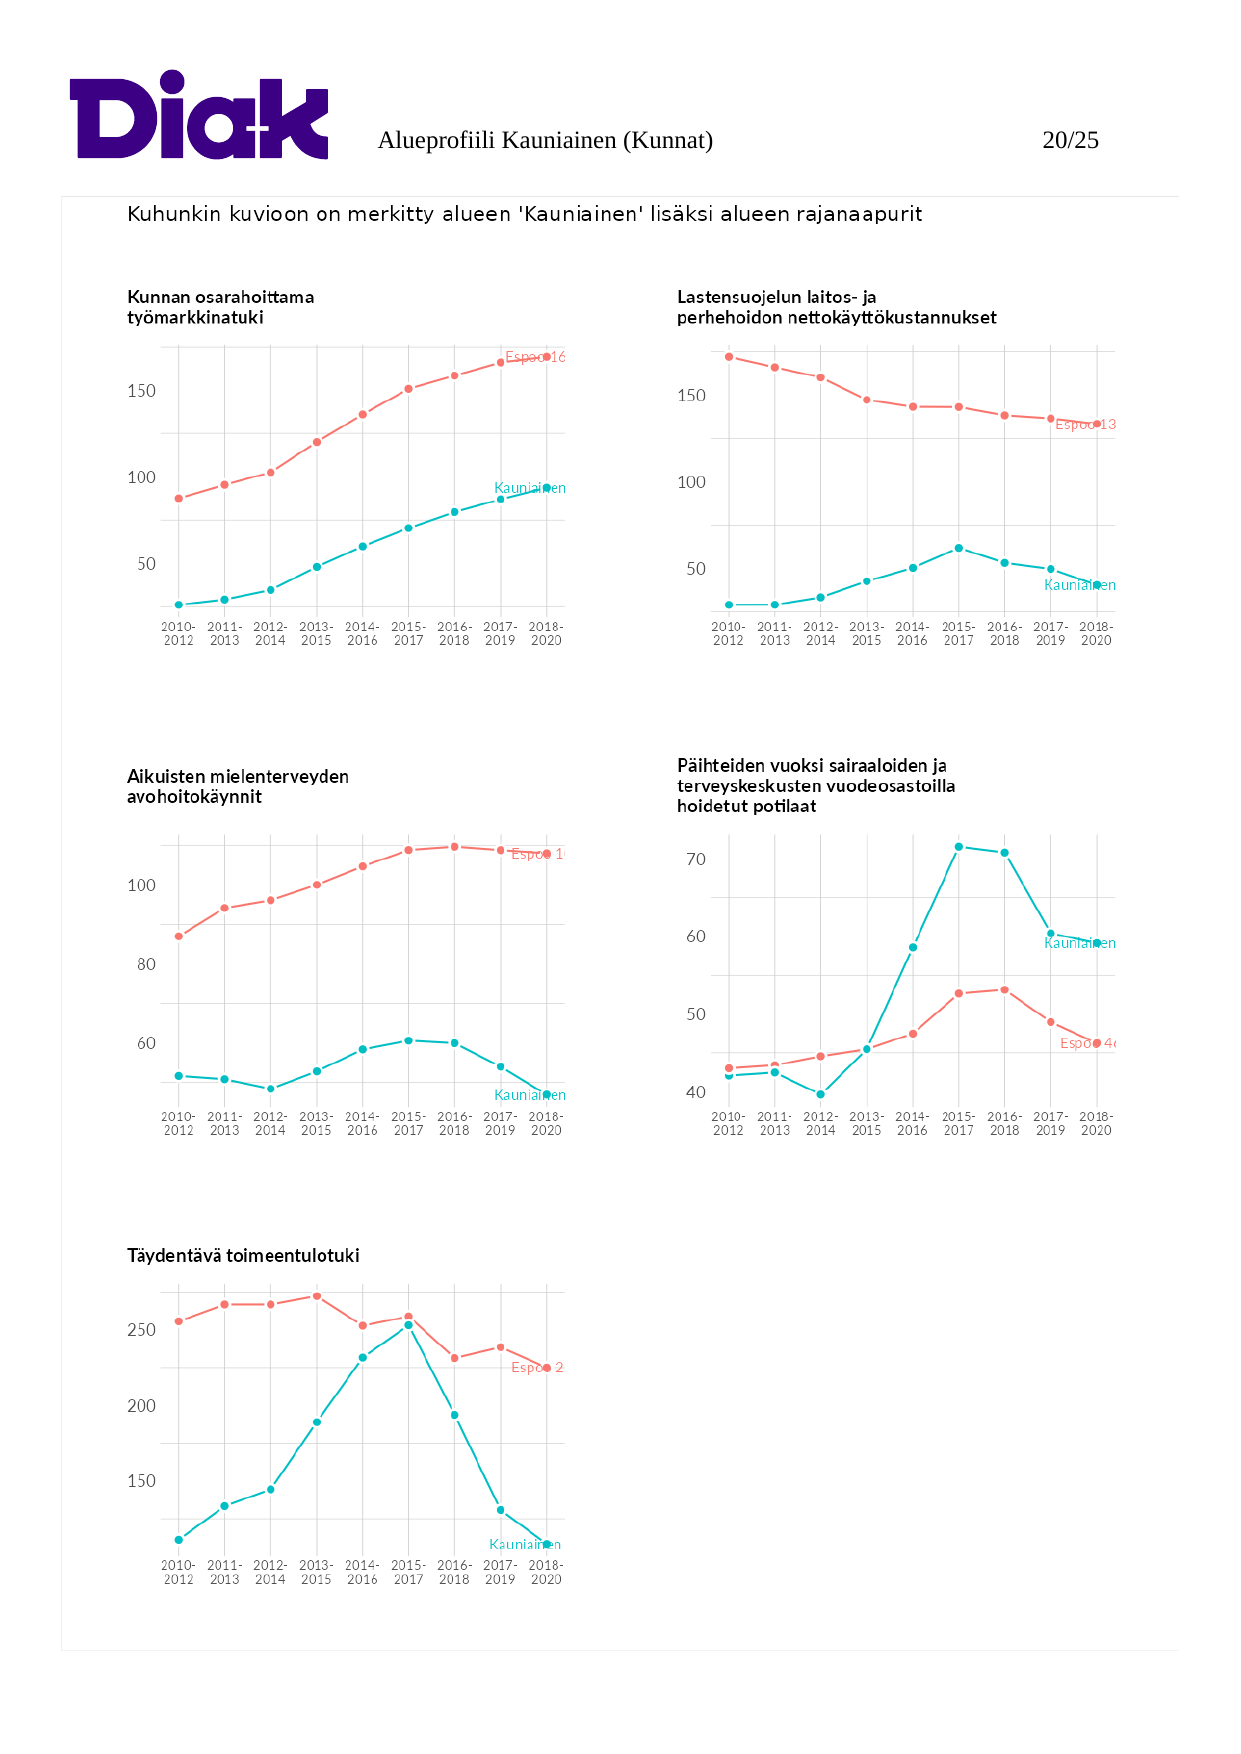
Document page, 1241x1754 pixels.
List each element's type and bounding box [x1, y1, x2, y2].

picture [61, 196, 1179, 1651]
